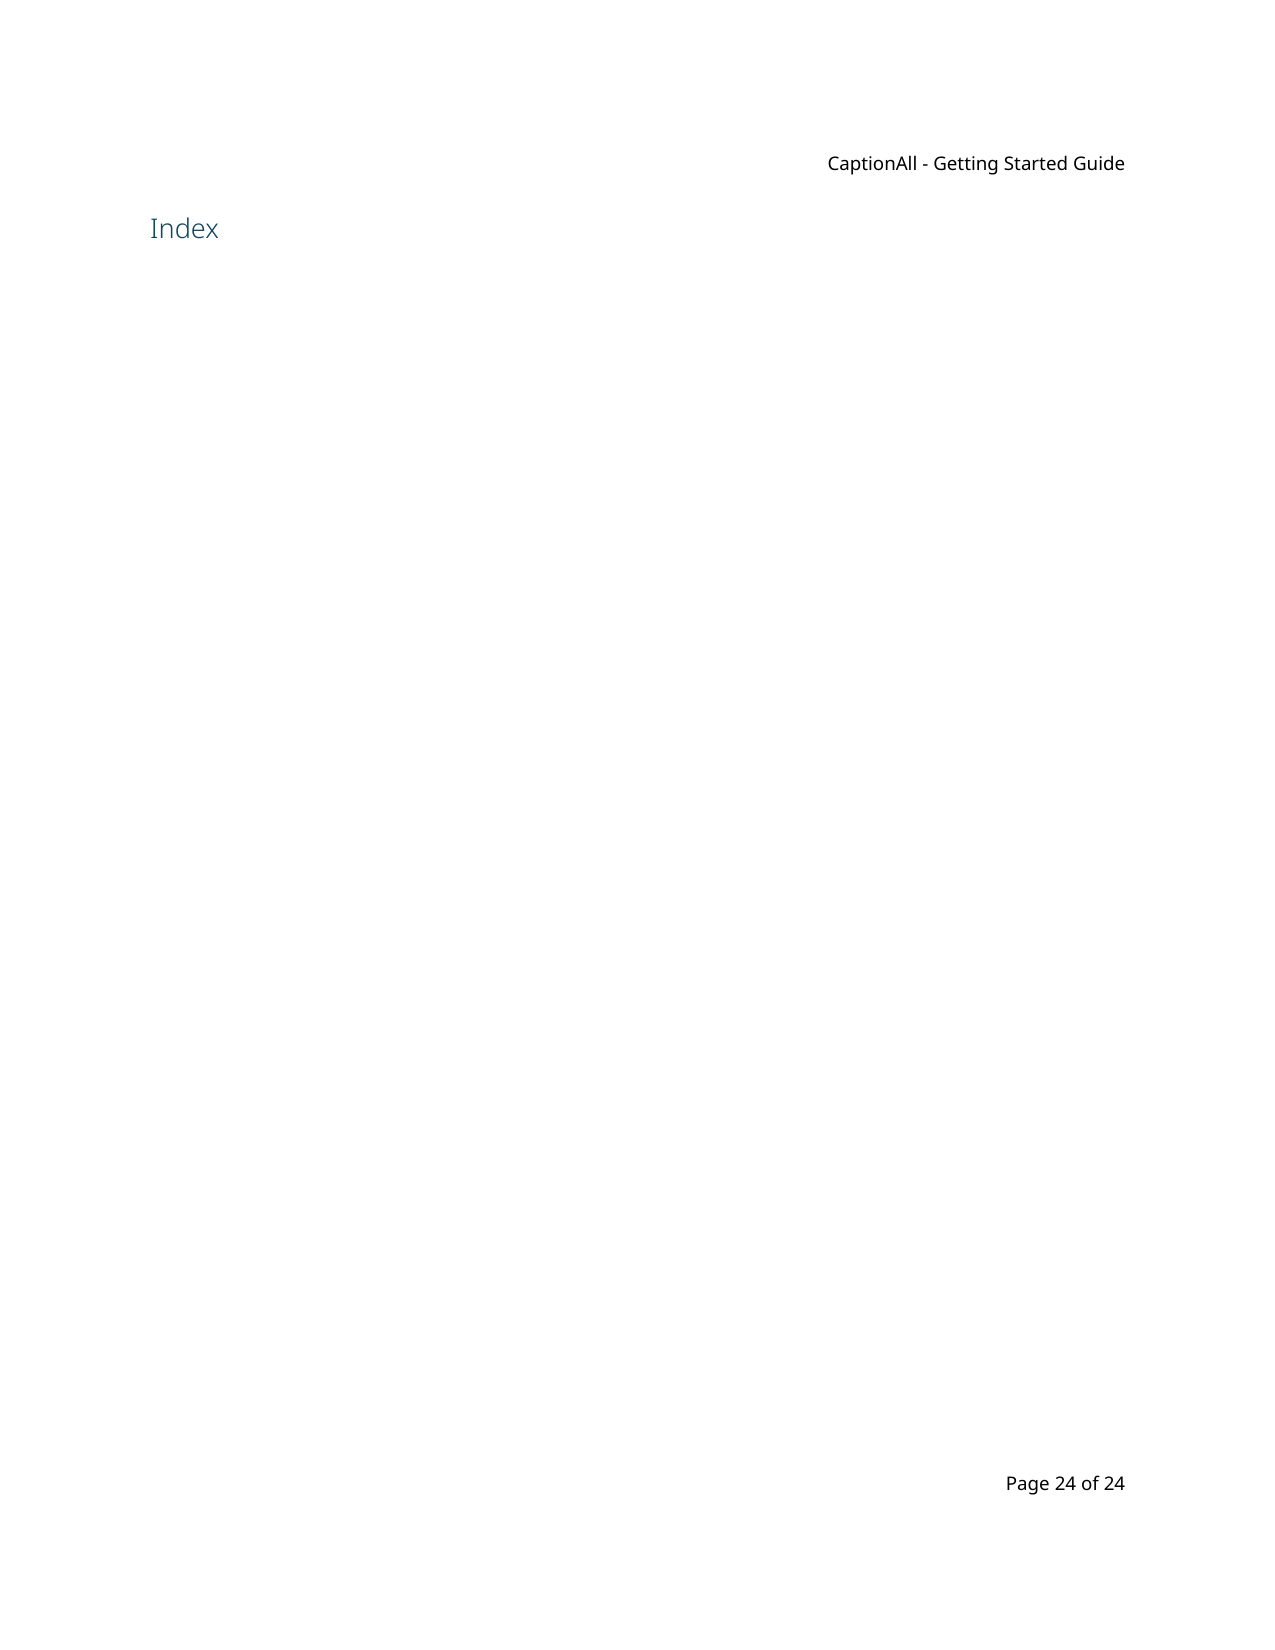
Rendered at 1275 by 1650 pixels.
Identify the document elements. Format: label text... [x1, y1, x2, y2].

subtitle Index [150, 210, 1125, 247]
